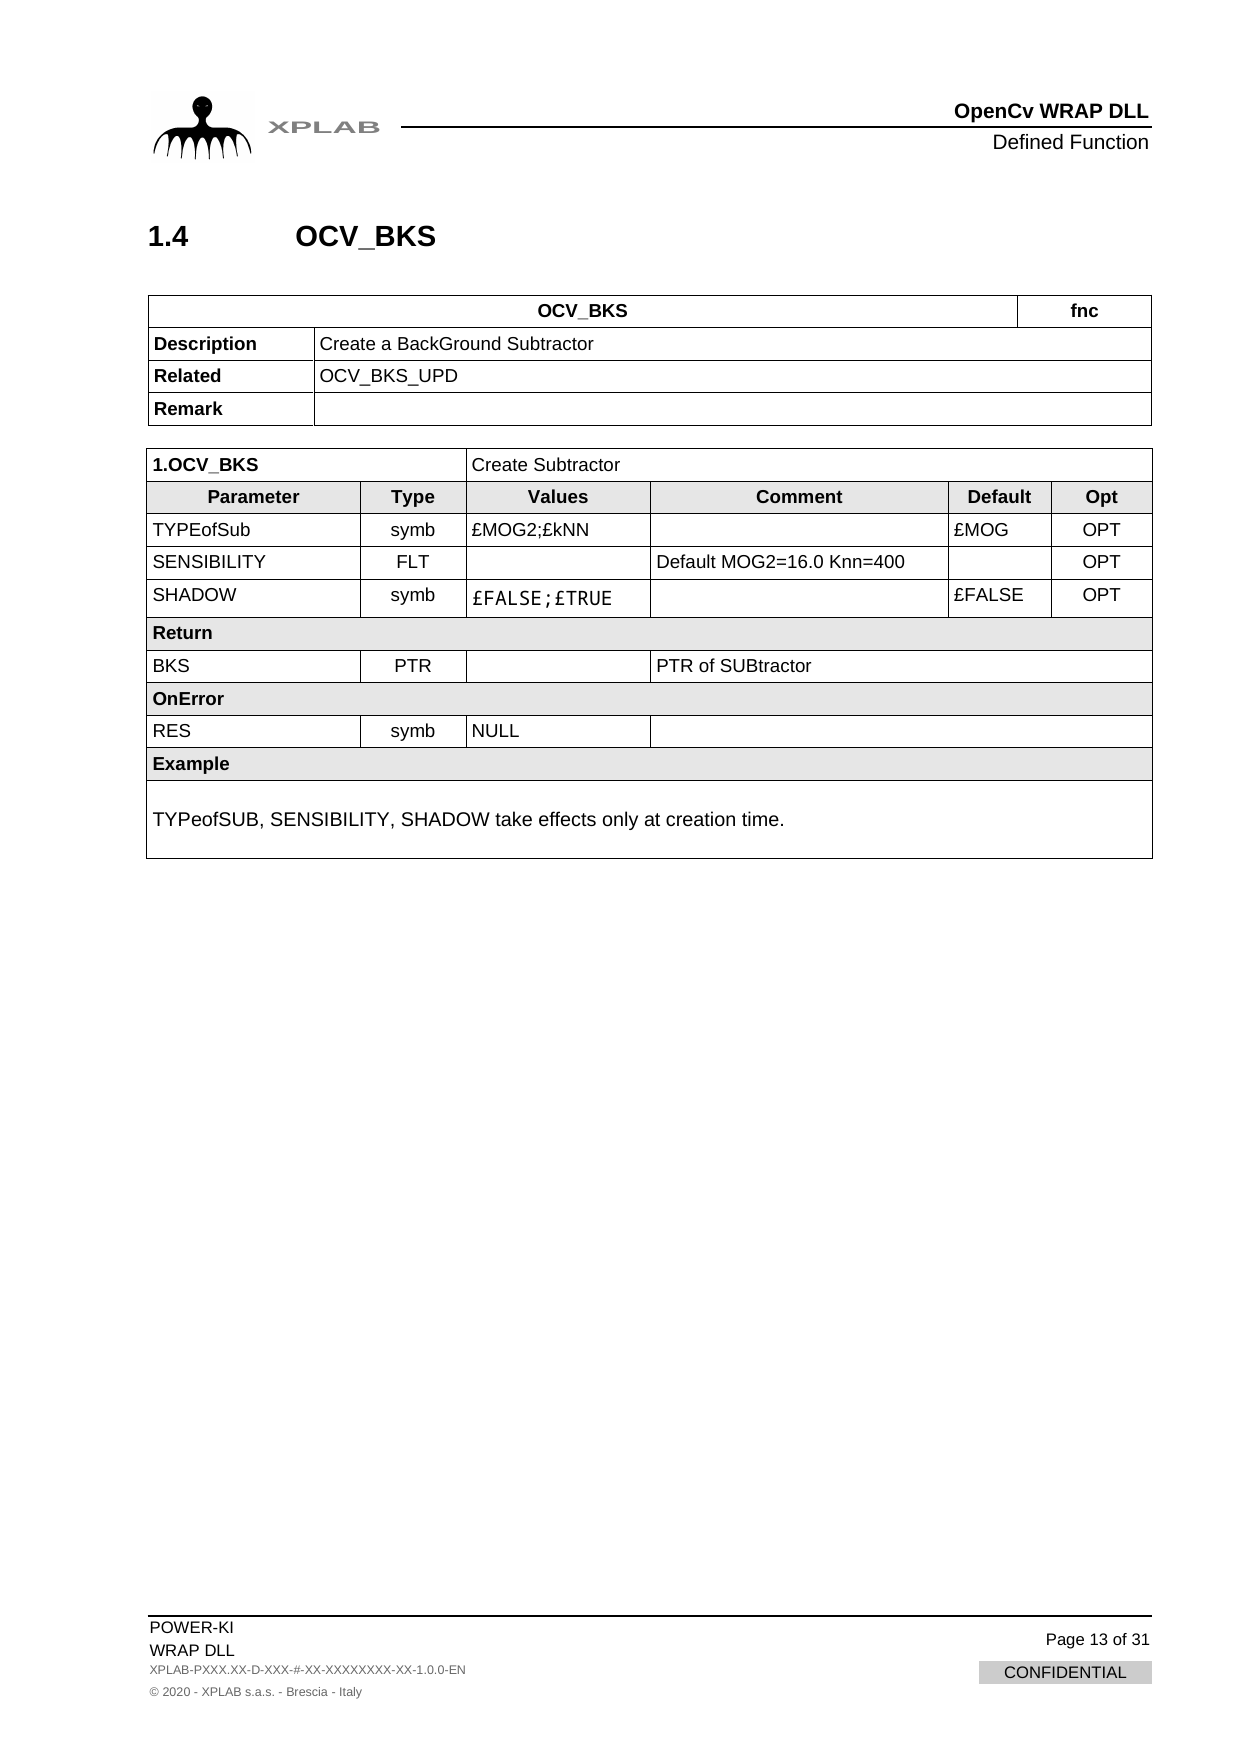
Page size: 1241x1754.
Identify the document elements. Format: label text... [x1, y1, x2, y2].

table_cell Values [467, 482, 650, 513]
table_cell Type [361, 482, 466, 513]
table_cell [651, 514, 948, 546]
table_cell FLT [361, 547, 466, 579]
table_cell PTR of SUBtractor [651, 651, 1152, 682]
table_cell [651, 716, 1152, 747]
table_cell SENSIBILITY [147, 547, 360, 579]
table_cell OCV_BKS_UPD [315, 361, 1151, 392]
table_cell Return [147, 618, 1152, 650]
table_cell Description [149, 328, 313, 360]
table_header OCV_BKS [149, 296, 1017, 327]
table_cell £FALSE;£TRUE [467, 580, 650, 617]
table_cell OnError [147, 683, 1152, 715]
table_cell BKS [147, 651, 360, 682]
table_cell symb [361, 716, 466, 747]
table_cell Default MOG2=16.0 Knn=400 [651, 547, 948, 579]
table_header fnc [1018, 296, 1151, 327]
table_cell £MOG2;£kNN [467, 514, 650, 546]
table_cell symb [361, 514, 466, 546]
table_cell Default [949, 482, 1051, 513]
table_cell [315, 393, 1151, 425]
table_cell Example [147, 748, 1152, 780]
table_cell NULL [467, 716, 650, 747]
table_cell £FALSE [949, 580, 1051, 617]
picture [150, 91, 255, 163]
table_cell £MOG [949, 514, 1051, 546]
table_cell symb [361, 580, 466, 617]
table_cell Create a BackGround Subtractor [315, 328, 1151, 360]
table_cell OPT [1052, 580, 1152, 617]
table_cell OPT [1052, 547, 1152, 579]
table_cell OPT [1052, 514, 1152, 546]
table_cell Comment [651, 482, 948, 513]
table_cell Remark [149, 393, 313, 425]
table_cell Parameter [147, 482, 360, 513]
table_cell Related [149, 361, 313, 392]
table_cell TYPEofSub [147, 514, 360, 546]
table_header 1.OCV_BKS [147, 449, 466, 481]
table_cell TYPeofSUB, SENSIBILITY, SHADOW take effects only at creation time. [147, 781, 1152, 858]
table_cell RES [147, 716, 360, 747]
subtitle OCV_BKS [148, 220, 1152, 252]
table_cell [949, 547, 1051, 579]
table_cell Opt [1052, 482, 1152, 513]
table_cell [467, 651, 650, 682]
table_cell SHADOW [147, 580, 360, 617]
table_header Create Subtractor [467, 449, 1152, 481]
table_cell [651, 580, 948, 617]
table_cell [467, 547, 650, 579]
table_cell PTR [361, 651, 466, 682]
